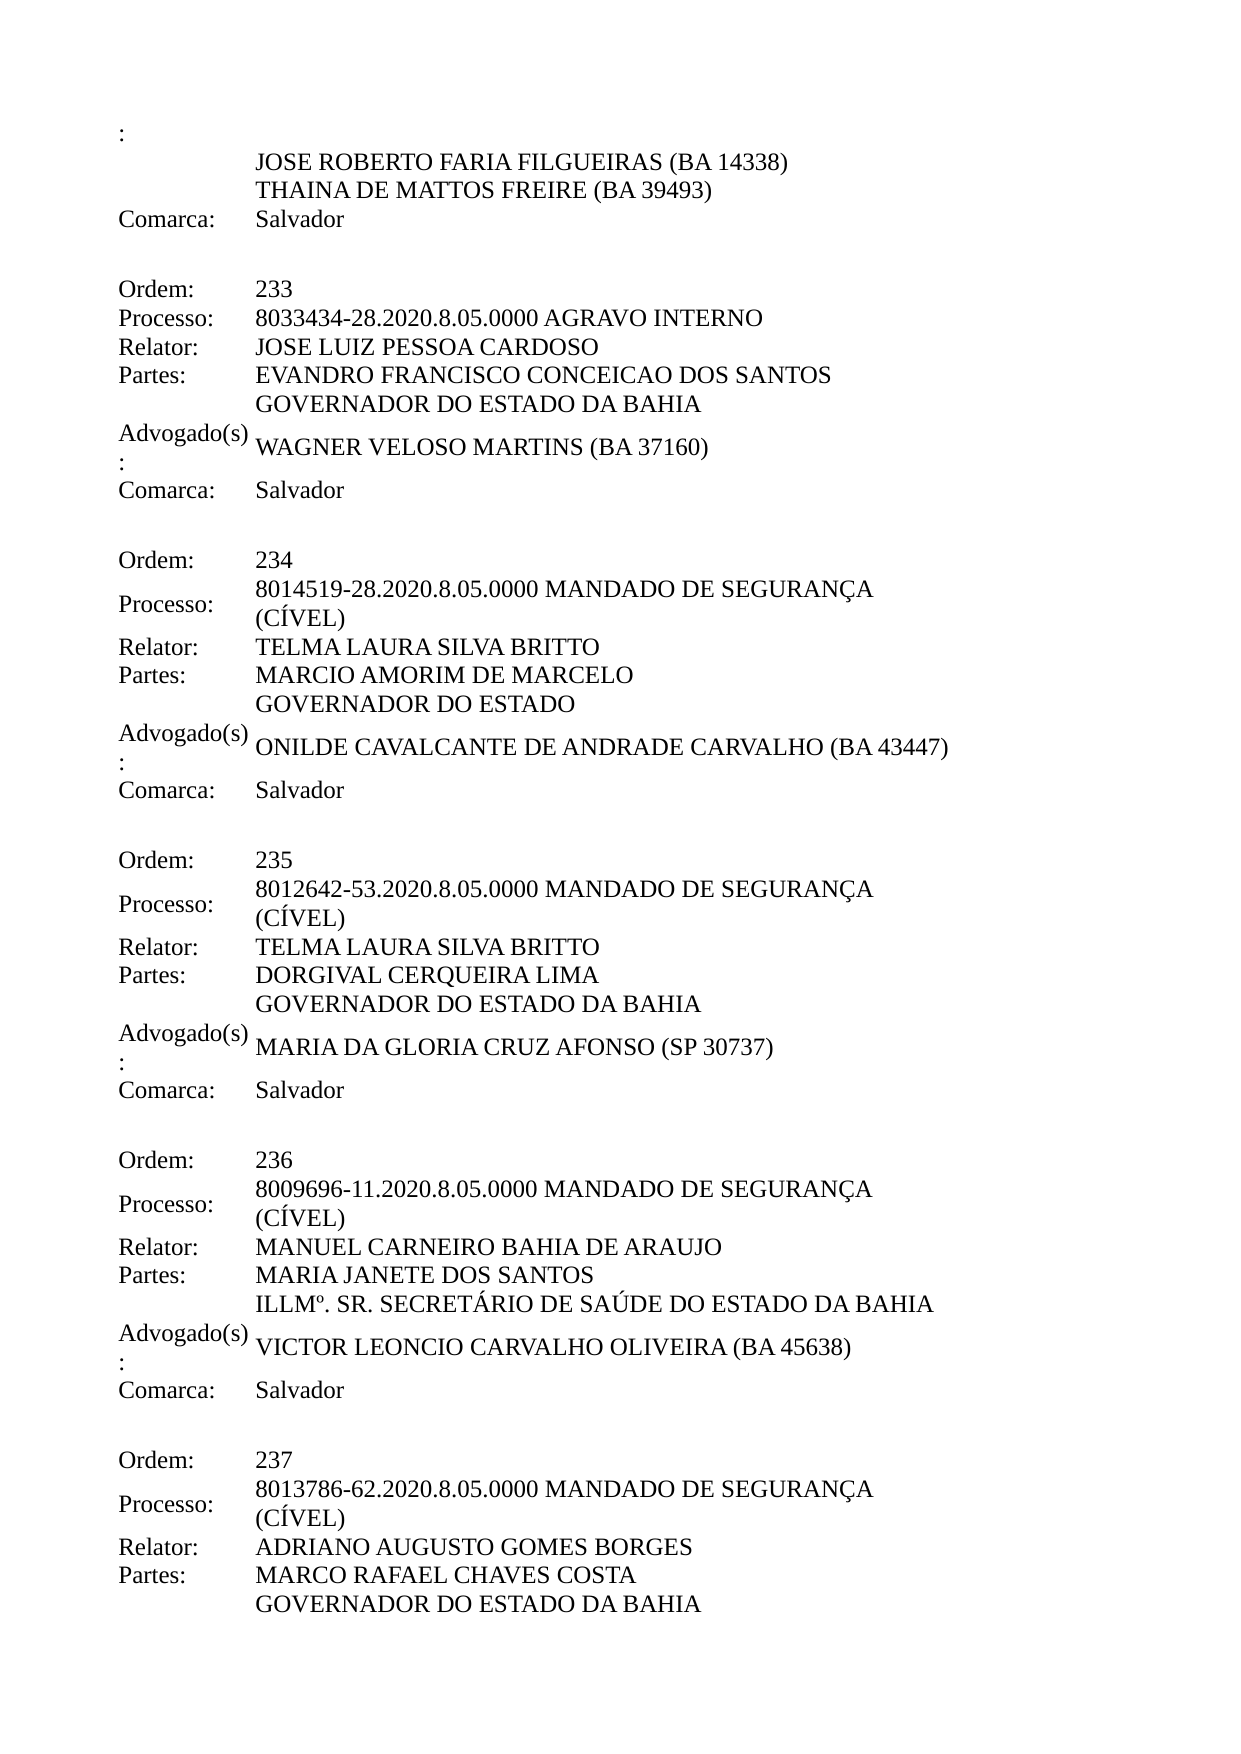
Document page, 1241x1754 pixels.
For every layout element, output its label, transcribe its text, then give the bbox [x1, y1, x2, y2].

table_cell DORGIVAL CERQUEIRA LIMA [255, 961, 969, 989]
table_cell Advogado(s): [118, 1318, 255, 1376]
table_cell Salvador [255, 204, 1016, 233]
table_cell JOSE LUIZ PESSOA CARDOSO [255, 332, 835, 361]
table_cell [255, 118, 1016, 147]
table_cell [118, 147, 255, 176]
table_header Ordem: [118, 274, 255, 303]
table_cell : [118, 118, 255, 147]
table_cell MANUEL CARNEIRO BAHIA DE ARAUJO [255, 1232, 968, 1261]
table_cell [118, 1589, 255, 1618]
table_cell WAGNER VELOSO MARTINS (BA 37160) [255, 418, 835, 476]
table_header Ordem: [118, 1446, 255, 1474]
table_cell MARIA JANETE DOS SANTOS [255, 1261, 968, 1289]
table_cell ONILDE CAVALCANTE DE ANDRADE CARVALHO (BA 43447) [255, 718, 969, 776]
table_cell Processo: [118, 1174, 255, 1232]
table_cell TELMA LAURA SILVA BRITTO [255, 932, 969, 961]
table_cell Comarca: [118, 204, 255, 233]
table_cell GOVERNADOR DO ESTADO [255, 689, 969, 718]
table_cell EVANDRO FRANCISCO CONCEICAO DOS SANTOS [255, 361, 835, 389]
table_header 234 [255, 546, 969, 574]
table_cell THAINA DE MATTOS FREIRE (BA 39493) [255, 176, 1016, 204]
table_cell Relator: [118, 632, 255, 661]
table_cell 8033434-28.2020.8.05.0000 AGRAVO INTERNO [255, 303, 835, 332]
table_cell Comarca: [118, 776, 255, 804]
table_cell Salvador [255, 476, 835, 504]
table_cell 8012642-53.2020.8.05.0000 MANDADO DE SEGURANÇA (CÍVEL) [255, 874, 969, 932]
table_header Ordem: [118, 546, 255, 574]
table_cell Processo: [118, 303, 255, 332]
table_cell VICTOR LEONCIO CARVALHO OLIVEIRA (BA 45638) [255, 1318, 968, 1376]
table_cell Partes: [118, 1561, 255, 1589]
table_cell Partes: [118, 961, 255, 989]
table_cell Relator: [118, 1232, 255, 1261]
table_cell 8009696-11.2020.8.05.0000 MANDADO DE SEGURANÇA (CÍVEL) [255, 1174, 968, 1232]
table_header 236 [255, 1146, 968, 1174]
table_cell Comarca: [118, 1076, 255, 1104]
table_cell [118, 989, 255, 1018]
table_cell Relator: [118, 1532, 255, 1561]
table_cell MARIA DA GLORIA CRUZ AFONSO (SP 30737) [255, 1018, 969, 1076]
table_cell Processo: [118, 874, 255, 932]
table_cell MARCO RAFAEL CHAVES COSTA [255, 1561, 969, 1589]
table_header 237 [255, 1446, 969, 1474]
table_cell JOSE ROBERTO FARIA FILGUEIRAS (BA 14338) [255, 147, 1016, 176]
table_cell 8014519-28.2020.8.05.0000 MANDADO DE SEGURANÇA (CÍVEL) [255, 574, 969, 632]
table_cell [118, 689, 255, 718]
table_cell [118, 389, 255, 418]
table_cell [118, 1289, 255, 1318]
table_cell Partes: [118, 661, 255, 689]
table_cell TELMA LAURA SILVA BRITTO [255, 632, 969, 661]
table_cell GOVERNADOR DO ESTADO DA BAHIA [255, 989, 969, 1018]
table_cell [118, 176, 255, 204]
table_cell ILLMº. SR. SECRETÁRIO DE SAÚDE DO ESTADO DA BAHIA [255, 1289, 968, 1318]
table_cell GOVERNADOR DO ESTADO DA BAHIA [255, 389, 835, 418]
table_cell Salvador [255, 776, 969, 804]
table_cell Salvador [255, 1076, 969, 1104]
table_cell Partes: [118, 361, 255, 389]
table_header Ordem: [118, 1146, 255, 1174]
table_cell Advogado(s): [118, 1018, 255, 1076]
table_cell Processo: [118, 574, 255, 632]
table_header 233 [255, 274, 835, 303]
table_cell Comarca: [118, 1376, 255, 1404]
table_cell Advogado(s): [118, 718, 255, 776]
table_cell Relator: [118, 932, 255, 961]
table_cell Relator: [118, 332, 255, 361]
table_cell Salvador [255, 1376, 968, 1404]
table_cell Comarca: [118, 476, 255, 504]
table_header Ordem: [118, 846, 255, 874]
table_cell GOVERNADOR DO ESTADO DA BAHIA [255, 1589, 969, 1618]
table_cell Partes: [118, 1261, 255, 1289]
table_cell Processo: [118, 1474, 255, 1532]
table_cell MARCIO AMORIM DE MARCELO [255, 661, 969, 689]
table_cell 8013786-62.2020.8.05.0000 MANDADO DE SEGURANÇA (CÍVEL) [255, 1474, 969, 1532]
table_cell Advogado(s): [118, 418, 255, 476]
table_header 235 [255, 846, 969, 874]
table_cell ADRIANO AUGUSTO GOMES BORGES [255, 1532, 969, 1561]
